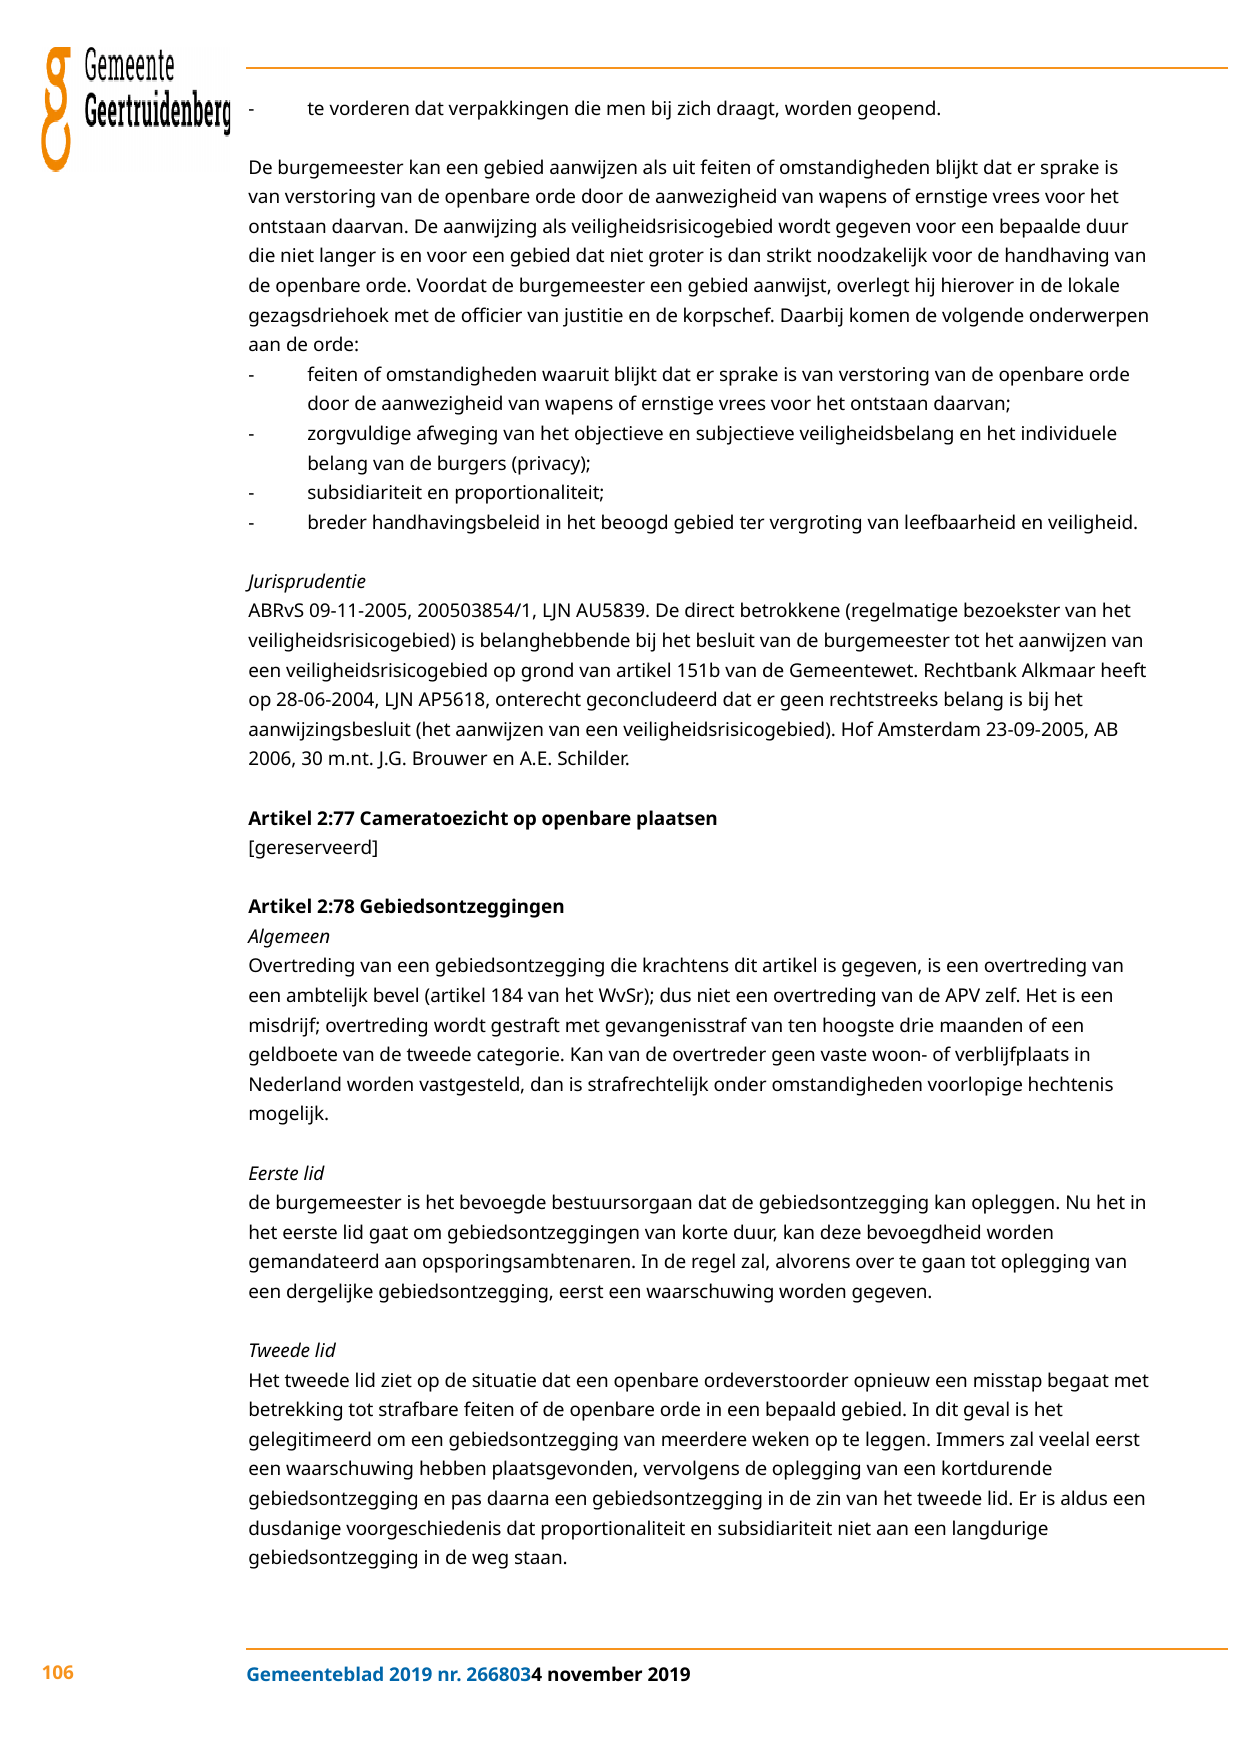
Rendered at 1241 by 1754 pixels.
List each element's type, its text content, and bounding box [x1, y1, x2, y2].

list breder handhavingsbeleid in het beoogd gebied ter vergroting van leefbaarheid en veiligheid. [248, 509, 1152, 535]
text Algemeen [248, 923, 1152, 949]
text Het tweede lid ziet op de situatie dat een openbare ordeverstoorder opnieuw een misstap begaat met betrekking tot strafbare feiten of de openbare orde in een bepaald gebied. In dit geval is het gelegitimeerd om een gebiedsontzegging van meerdere weken op te leggen. Immers zal veelal eerst een waarschuwing hebben plaatsgevonden, vervolgens de oplegging van een kortdurende gebiedsontzegging en pas daarna een gebiedsontzegging in de zin van het tweede lid. Er is aldus een dusdanige voorgeschiedenis dat proportionaliteit en subsidiariteit niet aan een langdurige gebiedsontzegging in de weg staan. [248, 1367, 1152, 1570]
list te vorderen dat verpakkingen die men bij zich draagt, worden geopend. [248, 95, 1152, 121]
text Artikel 2:78 Gebiedsontzeggingen [248, 893, 1152, 919]
list feiten of omstandigheden waaruit blijkt dat er sprake is van verstoring van de openbare orde door de aanwezigheid van wapens of ernstige vrees voor het ontstaan daarvan; [248, 361, 1152, 416]
text Tweede lid [248, 1337, 1152, 1363]
picture [41, 47, 231, 172]
text Artikel 2:77 Cameratoezicht op openbare plaatsen [248, 805, 1152, 831]
text Jurisprudentie [248, 568, 1152, 594]
text de burgemeester is het bevoegde bestuursorgaan dat de gebiedsontzegging kan opleggen. Nu het in het eerste lid gaat om gebiedsontzeggingen van korte duur, kan deze bevoegdheid worden gemandateerd aan opsporingsambtenaren. In de regel zal, alvorens over te gaan tot oplegging van een dergelijke gebiedsontzegging, eerst een waarschuwing worden gegeven. [248, 1189, 1152, 1304]
list zorgvuldige afweging van het objectieve en subjectieve veiligheidsbelang en het individuele belang van de burgers (privacy); [248, 420, 1152, 476]
text [gereserveerd] [248, 834, 1152, 860]
list subsidiariteit en proportionaliteit; [248, 479, 1152, 505]
text ABRvS 09-11-2005, 200503854/1, LJN AU5839. De direct betrokkene (regelmatige bezoekster van het veiligheidsrisicogebied) is belanghebbende bij het besluit van de burgemeester tot het aanwijzen van een veiligheidsrisicogebied op grond van artikel 151b van de Gemeentewet. Rechtbank Alkmaar heeft op 28-06-2004, LJN AP5618, onterecht geconcludeerd dat er geen rechtstreeks belang is bij het aanwijzingsbesluit (het aanwijzen van een veiligheidsrisicogebied). Hof Amsterdam 23-09-2005, AB 2006, 30 m.nt. J.G. Brouwer en A.E. Schilder. [248, 598, 1152, 771]
text Overtreding van een gebiedsontzegging die krachtens dit artikel is gegeven, is een overtreding van een ambtelijk bevel (artikel 184 van het WvSr); dus niet een overtreding van de APV zelf. Het is een misdrijf; overtreding wordt gestraft met gevangenisstraf van ten hoogste drie maanden of een geldboete van de tweede categorie. Kan van de overtreder geen vaste woon- of verblijfplaats in Nederland worden vastgesteld, dan is strafrechtelijk onder omstandigheden voorlopige hechtenis mogelijk. [248, 953, 1152, 1126]
text De burgemeester kan een gebied aanwijzen als uit feiten of omstandigheden blijkt dat er sprake is van verstoring van de openbare orde door de aanwezigheid van wapens of ernstige vrees voor het ontstaan daarvan. De aanwijzing als veiligheidsrisicogebied wordt gegeven voor een bepaalde duur die niet langer is en voor een gebied dat niet groter is dan strikt noodzakelijk voor de handhaving van de openbare orde. Voordat de burgemeester een gebied aanwijst, overlegt hij hierover in de lokale gezagsdriehoek met de officier van justitie en de korpschef. Daarbij komen de volgende onderwerpen aan de orde: [248, 154, 1152, 357]
text Eerste lid [248, 1160, 1152, 1186]
